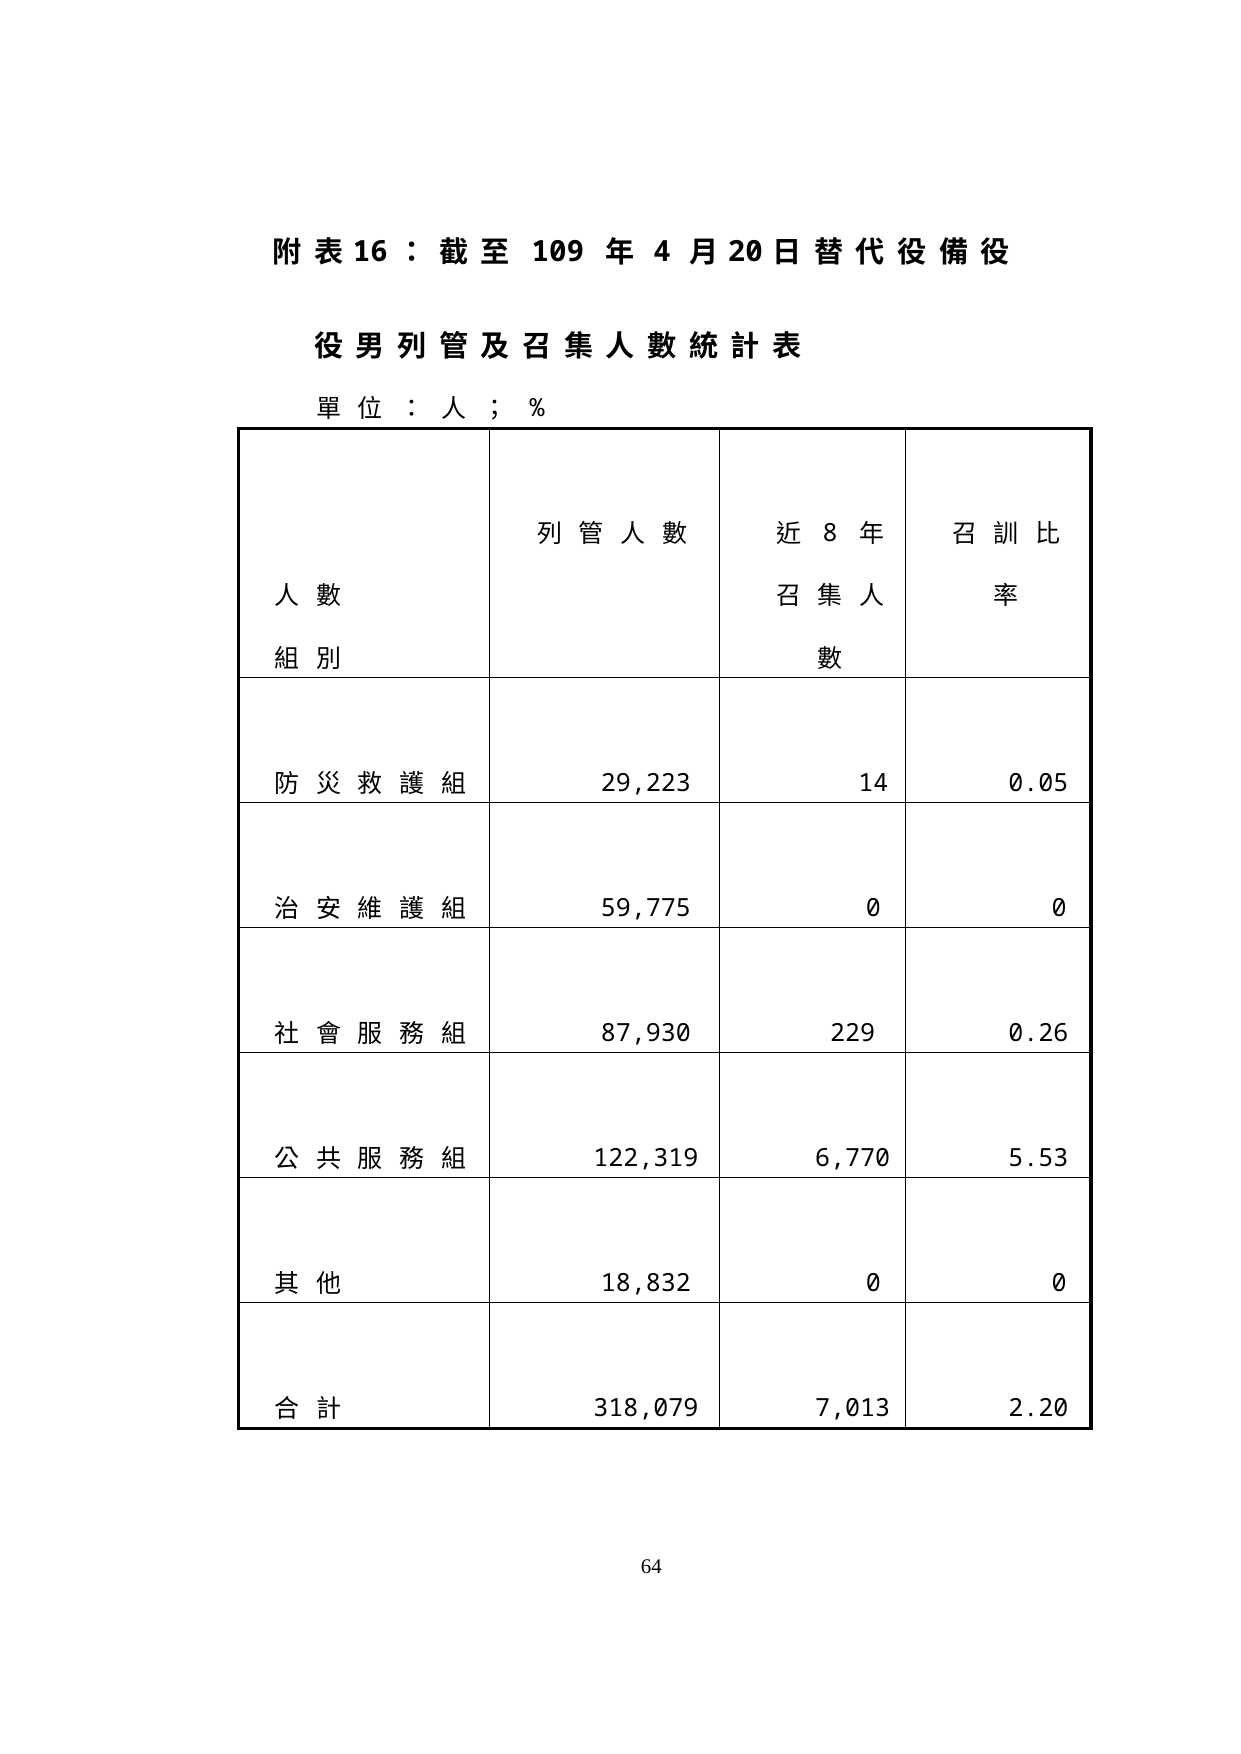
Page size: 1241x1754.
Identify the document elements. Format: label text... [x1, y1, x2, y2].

table_cell 社會服務組 [240, 928, 489, 1052]
table_cell 7,013 [720, 1303, 905, 1427]
table_cell 0 [720, 803, 905, 927]
table_header 人數 組別 [240, 430, 489, 677]
table_cell 0 [906, 803, 1089, 927]
table_cell 2.20 [906, 1303, 1089, 1427]
table_cell 5.53 [906, 1053, 1089, 1177]
table_cell 18,832 [490, 1178, 719, 1302]
table_cell 122,319 [490, 1053, 719, 1177]
table_cell 0.05 [906, 678, 1089, 802]
table_header 近8年 召集人數 [720, 430, 905, 677]
table_cell 0 [906, 1178, 1089, 1302]
table_cell 318,079 [490, 1303, 719, 1427]
table_header 召訓比率 [906, 430, 1089, 677]
table_cell 治安維護組 [240, 803, 489, 927]
table_cell 87,930 [490, 928, 719, 1052]
table_cell 29,223 [490, 678, 719, 802]
table_cell 其他 [240, 1178, 489, 1302]
table_cell 合計 [240, 1303, 489, 1427]
table_cell 0.26 [906, 928, 1089, 1052]
table_cell 0 [720, 1178, 905, 1302]
table_cell 14 [720, 678, 905, 802]
text 附表16：截至109年4月20日替代役備役役男列管及召集人數統計表 單位：人；% [227, 177, 1053, 427]
table_cell 6,770 [720, 1053, 905, 1177]
table_cell 公共服務組 [240, 1053, 489, 1177]
table_cell 59,775 [490, 803, 719, 927]
table_cell 防災救護組 [240, 678, 489, 802]
table_header 列管人數 [490, 430, 719, 677]
table_cell 229 [720, 928, 905, 1052]
